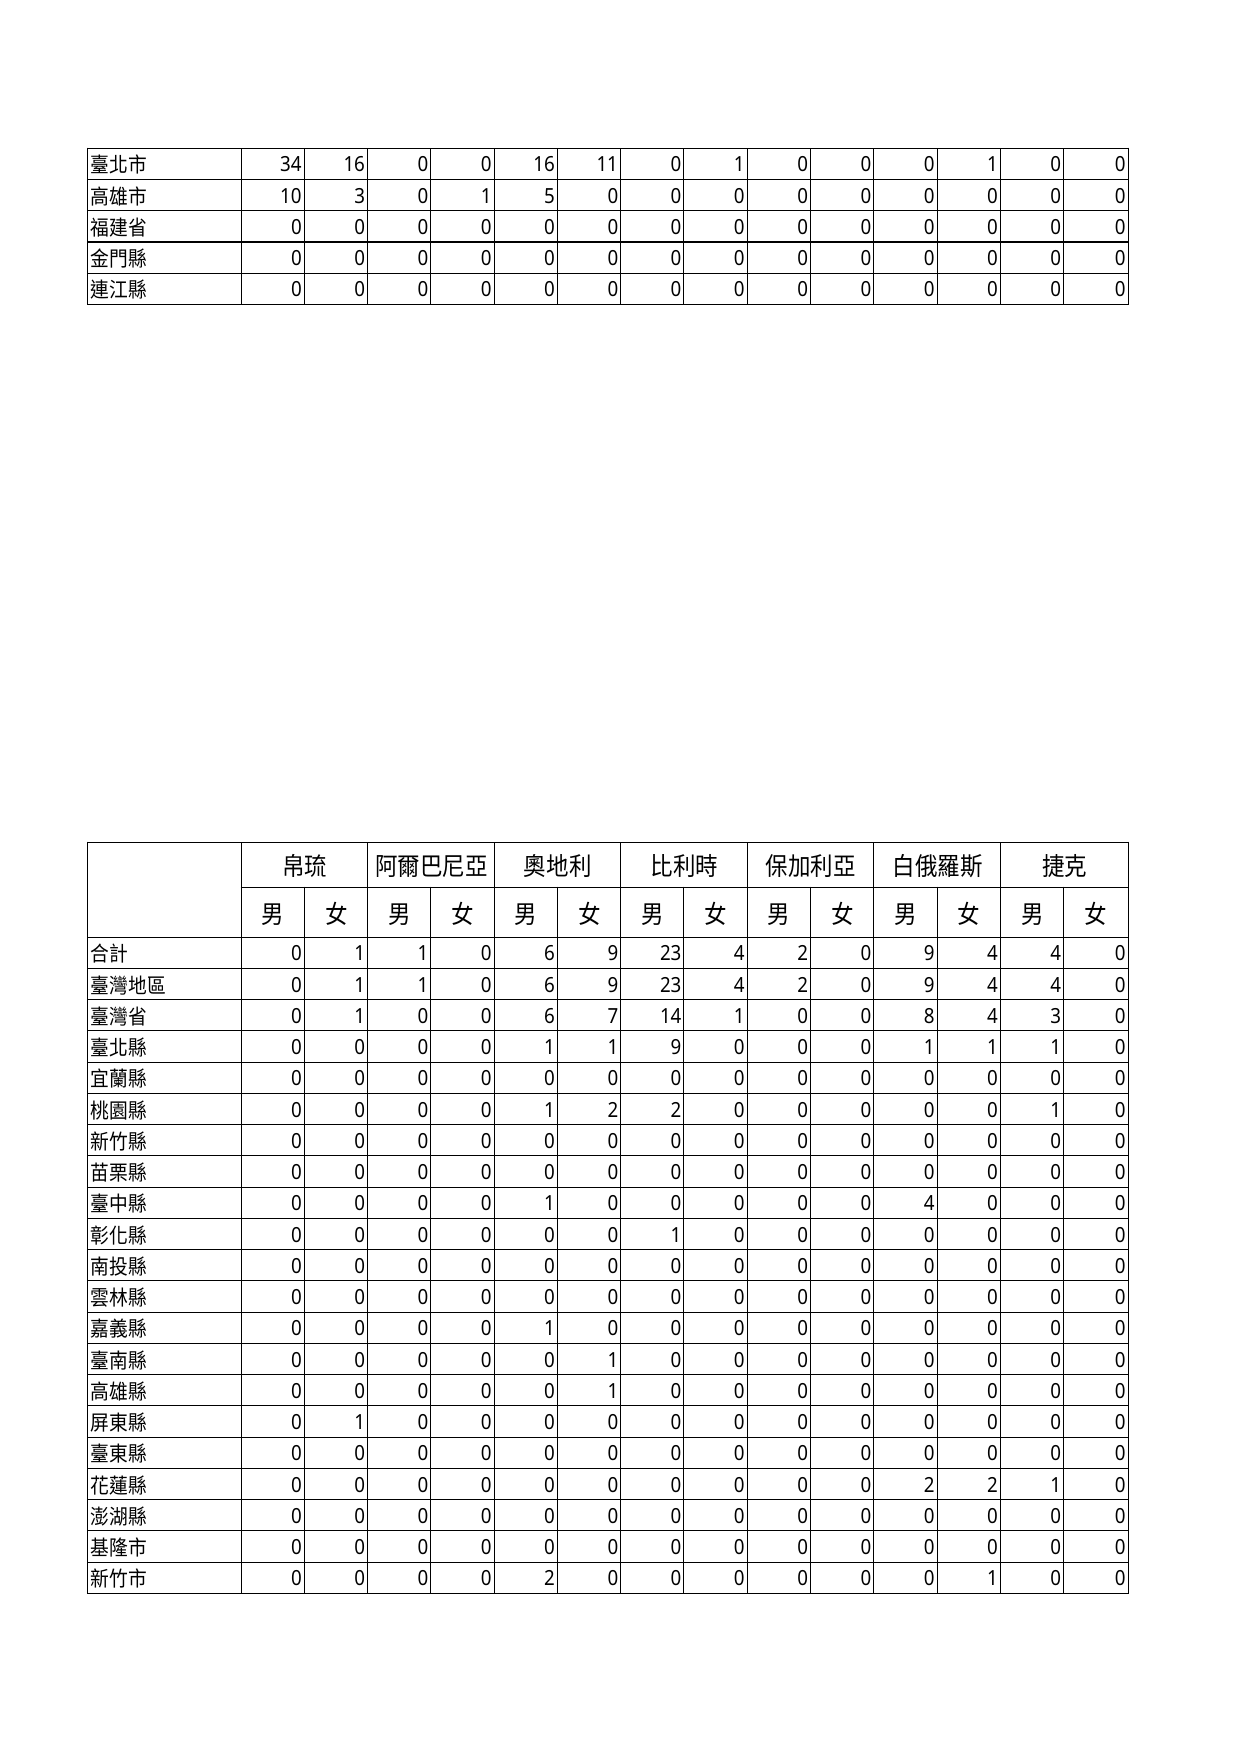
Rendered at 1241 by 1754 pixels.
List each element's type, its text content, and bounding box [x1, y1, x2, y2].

table_cell 宜蘭縣 [88, 1063, 241, 1093]
table_cell 0 [305, 1313, 367, 1343]
table_cell 0 [495, 1500, 557, 1530]
table_cell 0 [495, 1125, 557, 1155]
table_cell 0 [495, 1406, 557, 1437]
table_cell 0 [242, 1156, 304, 1187]
table_cell 0 [684, 1531, 747, 1562]
table_cell 0 [558, 1469, 620, 1499]
table_cell 0 [684, 1438, 747, 1468]
table_cell 0 [748, 1156, 810, 1187]
table_cell 1 [368, 938, 430, 968]
table_cell 0 [1064, 211, 1128, 241]
table_cell 南投縣 [88, 1250, 241, 1280]
table_cell 0 [811, 1500, 873, 1530]
table_cell 花蓮縣 [88, 1469, 241, 1499]
table_cell 0 [431, 1375, 494, 1405]
table_cell 0 [811, 1156, 873, 1187]
table_cell 0 [811, 211, 873, 241]
table_cell 0 [242, 1094, 304, 1124]
table_cell 0 [684, 1469, 747, 1499]
table_cell 0 [558, 1063, 620, 1093]
table_cell 2 [495, 1563, 557, 1593]
table_cell 0 [1064, 969, 1128, 999]
table_cell 0 [1001, 1406, 1063, 1437]
table_cell 0 [558, 1219, 620, 1249]
table_cell 0 [748, 180, 810, 210]
table_cell 0 [305, 1281, 367, 1312]
table_cell 0 [305, 274, 367, 304]
table_cell 6 [495, 1000, 557, 1030]
table_cell 0 [368, 1156, 430, 1187]
table_cell 女 [305, 888, 367, 937]
table_cell 0 [431, 1281, 494, 1312]
table_cell 0 [938, 274, 1000, 304]
table_cell 0 [621, 1563, 683, 1593]
table_cell 1 [938, 149, 1000, 179]
table_cell 0 [242, 1188, 304, 1218]
table_cell 1 [431, 180, 494, 210]
table_cell 0 [305, 1250, 367, 1280]
table_cell 0 [938, 1281, 1000, 1312]
table_cell 0 [242, 243, 304, 273]
table_cell 0 [811, 1094, 873, 1124]
table_cell 8 [874, 1000, 937, 1030]
table_cell 0 [874, 243, 937, 273]
table_cell 0 [368, 1188, 430, 1218]
table_cell 0 [621, 1125, 683, 1155]
table_cell 0 [368, 1500, 430, 1530]
table_cell 嘉義縣 [88, 1313, 241, 1343]
table_cell 1 [495, 1031, 557, 1062]
table_cell 0 [811, 1438, 873, 1468]
table_cell 1 [495, 1313, 557, 1343]
table_cell 0 [368, 1344, 430, 1374]
table_cell 0 [684, 1063, 747, 1093]
table_cell 0 [1064, 274, 1128, 304]
table_cell 0 [1001, 1281, 1063, 1312]
table_cell 0 [1001, 1500, 1063, 1530]
table_cell 0 [621, 1531, 683, 1562]
table_cell 0 [558, 274, 620, 304]
table_cell 0 [368, 1563, 430, 1593]
table_cell 0 [938, 211, 1000, 241]
table_cell 0 [1064, 938, 1128, 968]
table_cell 1 [684, 149, 747, 179]
table_cell 0 [1064, 1156, 1128, 1187]
table_cell 1 [558, 1375, 620, 1405]
table_cell 0 [1064, 1219, 1128, 1249]
table_cell 11 [558, 149, 620, 179]
table_cell 0 [558, 1125, 620, 1155]
table_cell 男 [495, 888, 557, 937]
table_cell 男 [242, 888, 304, 937]
table_cell 0 [874, 1281, 937, 1312]
table_cell 0 [305, 1031, 367, 1062]
table_cell 0 [495, 243, 557, 273]
table_cell 0 [748, 1563, 810, 1593]
table_cell 0 [938, 1406, 1000, 1437]
table_cell 0 [874, 1125, 937, 1155]
table_cell 9 [558, 969, 620, 999]
table_cell 0 [368, 1250, 430, 1280]
table_cell 0 [495, 1438, 557, 1468]
table_cell 0 [495, 1531, 557, 1562]
table_cell 0 [938, 1063, 1000, 1093]
table_cell 0 [621, 1313, 683, 1343]
table_cell 0 [431, 1125, 494, 1155]
table_cell 0 [431, 1406, 494, 1437]
table_cell 0 [305, 1125, 367, 1155]
table_cell 0 [1064, 1500, 1128, 1530]
table_cell 0 [242, 1344, 304, 1374]
table_cell 彰化縣 [88, 1219, 241, 1249]
table_cell 6 [495, 969, 557, 999]
table_cell 0 [811, 1469, 873, 1499]
table_cell 0 [1001, 149, 1063, 179]
table_cell 0 [1001, 1188, 1063, 1218]
table_cell 新竹市 [88, 1563, 241, 1593]
table_cell 0 [242, 1313, 304, 1343]
table_cell 0 [242, 1250, 304, 1280]
table_cell 4 [1001, 938, 1063, 968]
table_cell 0 [431, 274, 494, 304]
table_cell 0 [495, 274, 557, 304]
table_cell 9 [621, 1031, 683, 1062]
table_cell 0 [748, 1063, 810, 1093]
table_cell 0 [1064, 1063, 1128, 1093]
table_cell 0 [242, 1406, 304, 1437]
table_cell 桃園縣 [88, 1094, 241, 1124]
table_cell 23 [621, 938, 683, 968]
table_cell 0 [684, 1375, 747, 1405]
table_cell 23 [621, 969, 683, 999]
table_cell 0 [684, 1406, 747, 1437]
table_cell 0 [1001, 1563, 1063, 1593]
table_cell 0 [1001, 1125, 1063, 1155]
table_cell 0 [368, 1125, 430, 1155]
table_cell 0 [811, 1563, 873, 1593]
table_cell 0 [431, 1500, 494, 1530]
table_cell 2 [874, 1469, 937, 1499]
table_cell 0 [748, 1281, 810, 1312]
table_cell 雲林縣 [88, 1281, 241, 1312]
table_cell 0 [431, 1031, 494, 1062]
table_cell 0 [368, 1406, 430, 1437]
table_cell 0 [621, 1188, 683, 1218]
table_cell 0 [242, 1031, 304, 1062]
table_cell 0 [1001, 1375, 1063, 1405]
table_cell 0 [305, 1469, 367, 1499]
table_cell 0 [621, 149, 683, 179]
table_cell 0 [242, 1375, 304, 1405]
table_cell 0 [368, 1000, 430, 1030]
table_cell 0 [938, 1531, 1000, 1562]
table_cell 0 [874, 1094, 937, 1124]
table_cell 0 [368, 1063, 430, 1093]
table_cell 0 [431, 1344, 494, 1374]
table_cell 0 [684, 1219, 747, 1249]
table_cell 0 [874, 149, 937, 179]
table_cell 0 [748, 1094, 810, 1124]
table_cell 0 [495, 1375, 557, 1405]
table_header 阿爾巴尼亞 [368, 843, 494, 887]
table_cell 0 [1001, 1438, 1063, 1468]
table_cell 0 [558, 1438, 620, 1468]
table_cell 臺北市 [88, 149, 241, 179]
table_cell 0 [811, 1313, 873, 1343]
table_cell 0 [1001, 1063, 1063, 1093]
table_cell 0 [748, 1500, 810, 1530]
table_header 白俄羅斯 [874, 843, 1000, 887]
table_cell 0 [684, 1500, 747, 1530]
table_cell 0 [621, 274, 683, 304]
table_cell 0 [811, 1219, 873, 1249]
table_cell 男 [1001, 888, 1063, 937]
table_cell 1 [874, 1031, 937, 1062]
table_cell 0 [748, 1438, 810, 1468]
table_cell 0 [242, 211, 304, 241]
table_cell 0 [558, 243, 620, 273]
table_cell 0 [811, 1531, 873, 1562]
table_cell 0 [938, 1500, 1000, 1530]
table_cell 2 [621, 1094, 683, 1124]
table_cell 0 [874, 274, 937, 304]
table_cell 0 [938, 243, 1000, 273]
table_cell 0 [811, 1188, 873, 1218]
table_cell 0 [305, 1375, 367, 1405]
table_cell 0 [811, 243, 873, 273]
table_cell 0 [242, 1563, 304, 1593]
table_cell 0 [748, 211, 810, 241]
table_cell 0 [938, 1125, 1000, 1155]
table_cell 臺南縣 [88, 1344, 241, 1374]
table_cell 0 [621, 243, 683, 273]
table_cell 0 [431, 243, 494, 273]
table_cell 0 [1001, 243, 1063, 273]
table_cell 1 [1001, 1469, 1063, 1499]
table_cell 0 [748, 1000, 810, 1030]
table_cell 7 [558, 1000, 620, 1030]
table_cell 女 [431, 888, 494, 937]
table_cell 0 [748, 1531, 810, 1562]
table_cell 0 [305, 1438, 367, 1468]
table_cell 0 [811, 1125, 873, 1155]
table_cell 0 [748, 1125, 810, 1155]
table_cell 0 [558, 211, 620, 241]
table_cell 0 [431, 1313, 494, 1343]
table_cell 0 [368, 1313, 430, 1343]
table_cell 1 [305, 969, 367, 999]
table_cell 0 [1064, 180, 1128, 210]
table_cell 2 [938, 1469, 1000, 1499]
table_cell 0 [368, 1531, 430, 1562]
table_cell 0 [495, 1063, 557, 1093]
table_cell 0 [684, 1563, 747, 1593]
table_cell 0 [621, 1156, 683, 1187]
table_cell 0 [874, 1375, 937, 1405]
table_cell 0 [874, 211, 937, 241]
table_cell 1 [558, 1344, 620, 1374]
table_cell 金門縣 [88, 243, 241, 273]
table_cell 女 [558, 888, 620, 937]
table_cell 4 [938, 969, 1000, 999]
table_cell 0 [1064, 1031, 1128, 1062]
table_cell 0 [811, 1281, 873, 1312]
table_cell 0 [558, 1188, 620, 1218]
table_cell 0 [431, 1188, 494, 1218]
table_cell 男 [621, 888, 683, 937]
table_cell 0 [495, 1250, 557, 1280]
table_cell 0 [1001, 180, 1063, 210]
table_cell 0 [874, 1344, 937, 1374]
table_cell 0 [431, 1250, 494, 1280]
table_cell 0 [874, 1563, 937, 1593]
table_cell 1 [305, 1000, 367, 1030]
table_cell 0 [242, 1438, 304, 1468]
table_cell 0 [811, 149, 873, 179]
table_cell 0 [748, 1188, 810, 1218]
table_cell 4 [938, 1000, 1000, 1030]
table_cell 0 [938, 180, 1000, 210]
table_cell 6 [495, 938, 557, 968]
table_cell 0 [748, 1031, 810, 1062]
table_cell 0 [748, 243, 810, 273]
table_cell 0 [431, 211, 494, 241]
table_cell 3 [1001, 1000, 1063, 1030]
table_cell 0 [684, 1344, 747, 1374]
table_cell 0 [558, 1406, 620, 1437]
table_cell 0 [242, 1063, 304, 1093]
table_cell 0 [305, 1094, 367, 1124]
table_cell 0 [748, 1344, 810, 1374]
table_cell 0 [621, 1500, 683, 1530]
table_cell 0 [684, 180, 747, 210]
table_cell 0 [1001, 1344, 1063, 1374]
table_cell 0 [684, 1313, 747, 1343]
table_cell 4 [1001, 969, 1063, 999]
table_header 捷克 [1001, 843, 1128, 887]
table_cell 0 [558, 1313, 620, 1343]
table_cell 0 [431, 1469, 494, 1499]
table_cell 0 [1064, 1313, 1128, 1343]
table_header [88, 843, 241, 937]
table_cell 0 [431, 1156, 494, 1187]
table_cell 0 [305, 1344, 367, 1374]
table_cell 0 [1001, 1313, 1063, 1343]
table_cell 1 [1001, 1031, 1063, 1062]
table_cell 0 [1064, 1125, 1128, 1155]
table_cell 0 [1064, 1188, 1128, 1218]
table_cell 0 [748, 1469, 810, 1499]
table_cell 3 [305, 180, 367, 210]
table_cell 0 [684, 1156, 747, 1187]
table_cell 0 [242, 1000, 304, 1030]
table_cell 0 [558, 1281, 620, 1312]
table_cell 0 [1064, 1250, 1128, 1280]
table_header 比利時 [621, 843, 747, 887]
table_cell 1 [558, 1031, 620, 1062]
table_cell 1 [368, 969, 430, 999]
table_cell 0 [938, 1188, 1000, 1218]
table_cell 0 [684, 1188, 747, 1218]
table_cell 0 [748, 1219, 810, 1249]
table_cell 0 [305, 243, 367, 273]
table_cell 0 [938, 1438, 1000, 1468]
table_cell 0 [368, 211, 430, 241]
table_cell 0 [431, 1000, 494, 1030]
table_cell 0 [621, 1438, 683, 1468]
table_cell 0 [621, 1281, 683, 1312]
table_cell 高雄縣 [88, 1375, 241, 1405]
table_cell 0 [1001, 1156, 1063, 1187]
table_cell 0 [431, 938, 494, 968]
table_cell 0 [938, 1313, 1000, 1343]
table_cell 0 [305, 1219, 367, 1249]
table_cell 0 [811, 1250, 873, 1280]
table_cell 0 [242, 1219, 304, 1249]
table_cell 0 [621, 1344, 683, 1374]
table_header 奧地利 [495, 843, 620, 887]
table_cell 0 [431, 1094, 494, 1124]
table_cell 0 [1064, 1094, 1128, 1124]
table_cell 0 [242, 1531, 304, 1562]
table_cell 4 [874, 1188, 937, 1218]
table_cell 34 [242, 149, 304, 179]
table_cell 4 [938, 938, 1000, 968]
table_cell 0 [368, 1469, 430, 1499]
table_cell 0 [242, 1125, 304, 1155]
table_cell 0 [1064, 1531, 1128, 1562]
table_cell 0 [874, 1531, 937, 1562]
table_cell 0 [305, 1063, 367, 1093]
table_cell 0 [1001, 1219, 1063, 1249]
table_cell 0 [748, 1375, 810, 1405]
table_cell 2 [748, 969, 810, 999]
table_cell 14 [621, 1000, 683, 1030]
table_cell 0 [748, 1406, 810, 1437]
table_cell 0 [874, 1406, 937, 1437]
table_cell 0 [811, 938, 873, 968]
table_cell 9 [558, 938, 620, 968]
table_cell 0 [305, 1563, 367, 1593]
table_cell 澎湖縣 [88, 1500, 241, 1530]
table_cell 0 [621, 180, 683, 210]
table_cell 1 [621, 1219, 683, 1249]
table_cell 0 [684, 211, 747, 241]
table_cell 0 [558, 1250, 620, 1280]
table_cell 0 [621, 1375, 683, 1405]
table_cell 0 [495, 1156, 557, 1187]
table_cell 男 [874, 888, 937, 937]
table_cell 1 [684, 1000, 747, 1030]
table_cell 0 [811, 274, 873, 304]
table_cell 臺北縣 [88, 1031, 241, 1062]
table_cell 0 [684, 1125, 747, 1155]
table_cell 0 [558, 1563, 620, 1593]
table_cell 0 [811, 1406, 873, 1437]
table_cell 屏東縣 [88, 1406, 241, 1437]
table_cell 1 [305, 938, 367, 968]
table_cell 0 [1064, 1000, 1128, 1030]
table_cell 9 [874, 969, 937, 999]
table_header 帛琉 [242, 843, 367, 887]
table_cell 0 [748, 274, 810, 304]
table_cell 0 [305, 1531, 367, 1562]
table_cell 1 [938, 1031, 1000, 1062]
table_cell 0 [748, 1313, 810, 1343]
table_cell 0 [242, 1500, 304, 1530]
table_cell 0 [621, 1250, 683, 1280]
table_cell 1 [305, 1406, 367, 1437]
table_cell 0 [368, 1375, 430, 1405]
table_cell 0 [368, 149, 430, 179]
table_cell 5 [495, 180, 557, 210]
table_cell 1 [1001, 1094, 1063, 1124]
table_cell 0 [368, 274, 430, 304]
table_cell 16 [305, 149, 367, 179]
table_cell 0 [874, 1500, 937, 1530]
table_cell 0 [242, 1469, 304, 1499]
table_cell 0 [621, 1063, 683, 1093]
table_cell 0 [1064, 1344, 1128, 1374]
table_cell 0 [495, 1281, 557, 1312]
table_cell 0 [368, 1438, 430, 1468]
table_cell 臺東縣 [88, 1438, 241, 1468]
table_cell 0 [495, 1219, 557, 1249]
table_cell 女 [1064, 888, 1128, 937]
table_cell 0 [558, 180, 620, 210]
table_cell 0 [1064, 1469, 1128, 1499]
table_cell 0 [1064, 1438, 1128, 1468]
table_cell 0 [684, 243, 747, 273]
table_cell 0 [811, 1375, 873, 1405]
table_cell 0 [748, 149, 810, 179]
table_cell 0 [1064, 1563, 1128, 1593]
table_cell 男 [368, 888, 430, 937]
table_cell 2 [748, 938, 810, 968]
table_cell 1 [938, 1563, 1000, 1593]
table_cell 0 [431, 1531, 494, 1562]
table_cell 0 [1001, 1250, 1063, 1280]
table_cell 1 [495, 1094, 557, 1124]
table_cell 臺灣省 [88, 1000, 241, 1030]
table_cell 0 [1001, 274, 1063, 304]
table_cell 0 [1064, 1406, 1128, 1437]
table_cell 0 [684, 1094, 747, 1124]
table_cell 女 [938, 888, 1000, 937]
table_cell 0 [684, 274, 747, 304]
table_cell 合計 [88, 938, 241, 968]
table_cell 連江縣 [88, 274, 241, 304]
table_cell 0 [874, 180, 937, 210]
table_cell 0 [811, 180, 873, 210]
table_cell 0 [495, 211, 557, 241]
table_cell 0 [305, 1500, 367, 1530]
table_cell 0 [1001, 1531, 1063, 1562]
table_cell 基隆市 [88, 1531, 241, 1562]
table_cell 0 [1064, 1375, 1128, 1405]
table_cell 0 [368, 1281, 430, 1312]
table_cell 0 [305, 1188, 367, 1218]
table_cell 0 [242, 1281, 304, 1312]
table_cell 4 [684, 938, 747, 968]
table_cell 0 [621, 1406, 683, 1437]
table_cell 2 [558, 1094, 620, 1124]
table_cell 0 [368, 1031, 430, 1062]
table_cell 0 [558, 1156, 620, 1187]
table_cell 0 [431, 149, 494, 179]
table_cell 0 [558, 1500, 620, 1530]
table_cell 0 [368, 180, 430, 210]
table_cell 0 [938, 1375, 1000, 1405]
table_cell 高雄市 [88, 180, 241, 210]
table_cell 0 [938, 1156, 1000, 1187]
table_cell 0 [1064, 149, 1128, 179]
table_cell 0 [938, 1094, 1000, 1124]
table_cell 0 [938, 1250, 1000, 1280]
table_cell 0 [621, 1469, 683, 1499]
table_cell 0 [621, 211, 683, 241]
table_cell 0 [874, 1063, 937, 1093]
table_cell 0 [684, 1281, 747, 1312]
table_cell 0 [874, 1438, 937, 1468]
table_cell 0 [748, 1250, 810, 1280]
table_cell 0 [431, 1563, 494, 1593]
table_cell 0 [1001, 211, 1063, 241]
table_cell 女 [811, 888, 873, 937]
table_cell 福建省 [88, 211, 241, 241]
table_cell 0 [431, 1438, 494, 1468]
table_cell 0 [874, 1313, 937, 1343]
table_cell 0 [811, 1000, 873, 1030]
table_cell 0 [242, 274, 304, 304]
table_cell 0 [1064, 243, 1128, 273]
table_cell 0 [684, 1250, 747, 1280]
table_cell 0 [305, 211, 367, 241]
table_cell 臺中縣 [88, 1188, 241, 1218]
table_cell 0 [431, 1219, 494, 1249]
table_cell 0 [368, 1094, 430, 1124]
table_cell 4 [684, 969, 747, 999]
table_cell 0 [242, 969, 304, 999]
table_cell 0 [874, 1156, 937, 1187]
table_cell 16 [495, 149, 557, 179]
table_cell 女 [684, 888, 747, 937]
table_cell 新竹縣 [88, 1125, 241, 1155]
table_cell 0 [242, 938, 304, 968]
table_cell 0 [874, 1250, 937, 1280]
table_cell 0 [811, 969, 873, 999]
table_cell 0 [495, 1469, 557, 1499]
table_cell 10 [242, 180, 304, 210]
table_cell 0 [938, 1219, 1000, 1249]
table_cell 0 [938, 1344, 1000, 1374]
table_cell 0 [431, 969, 494, 999]
table_cell 臺灣地區 [88, 969, 241, 999]
table_cell 苗栗縣 [88, 1156, 241, 1187]
table_cell 0 [1064, 1281, 1128, 1312]
table_cell 0 [368, 243, 430, 273]
table_cell 0 [811, 1344, 873, 1374]
table_cell 0 [558, 1531, 620, 1562]
table_cell 0 [811, 1063, 873, 1093]
table_cell 0 [368, 1219, 430, 1249]
table_cell 1 [495, 1188, 557, 1218]
table_cell 0 [874, 1219, 937, 1249]
table_cell 男 [748, 888, 810, 937]
table_cell 0 [811, 1031, 873, 1062]
table_cell 0 [431, 1063, 494, 1093]
table_cell 9 [874, 938, 937, 968]
table_cell 0 [305, 1156, 367, 1187]
table_header 保加利亞 [748, 843, 873, 887]
table_cell 0 [684, 1031, 747, 1062]
table_cell 0 [495, 1344, 557, 1374]
